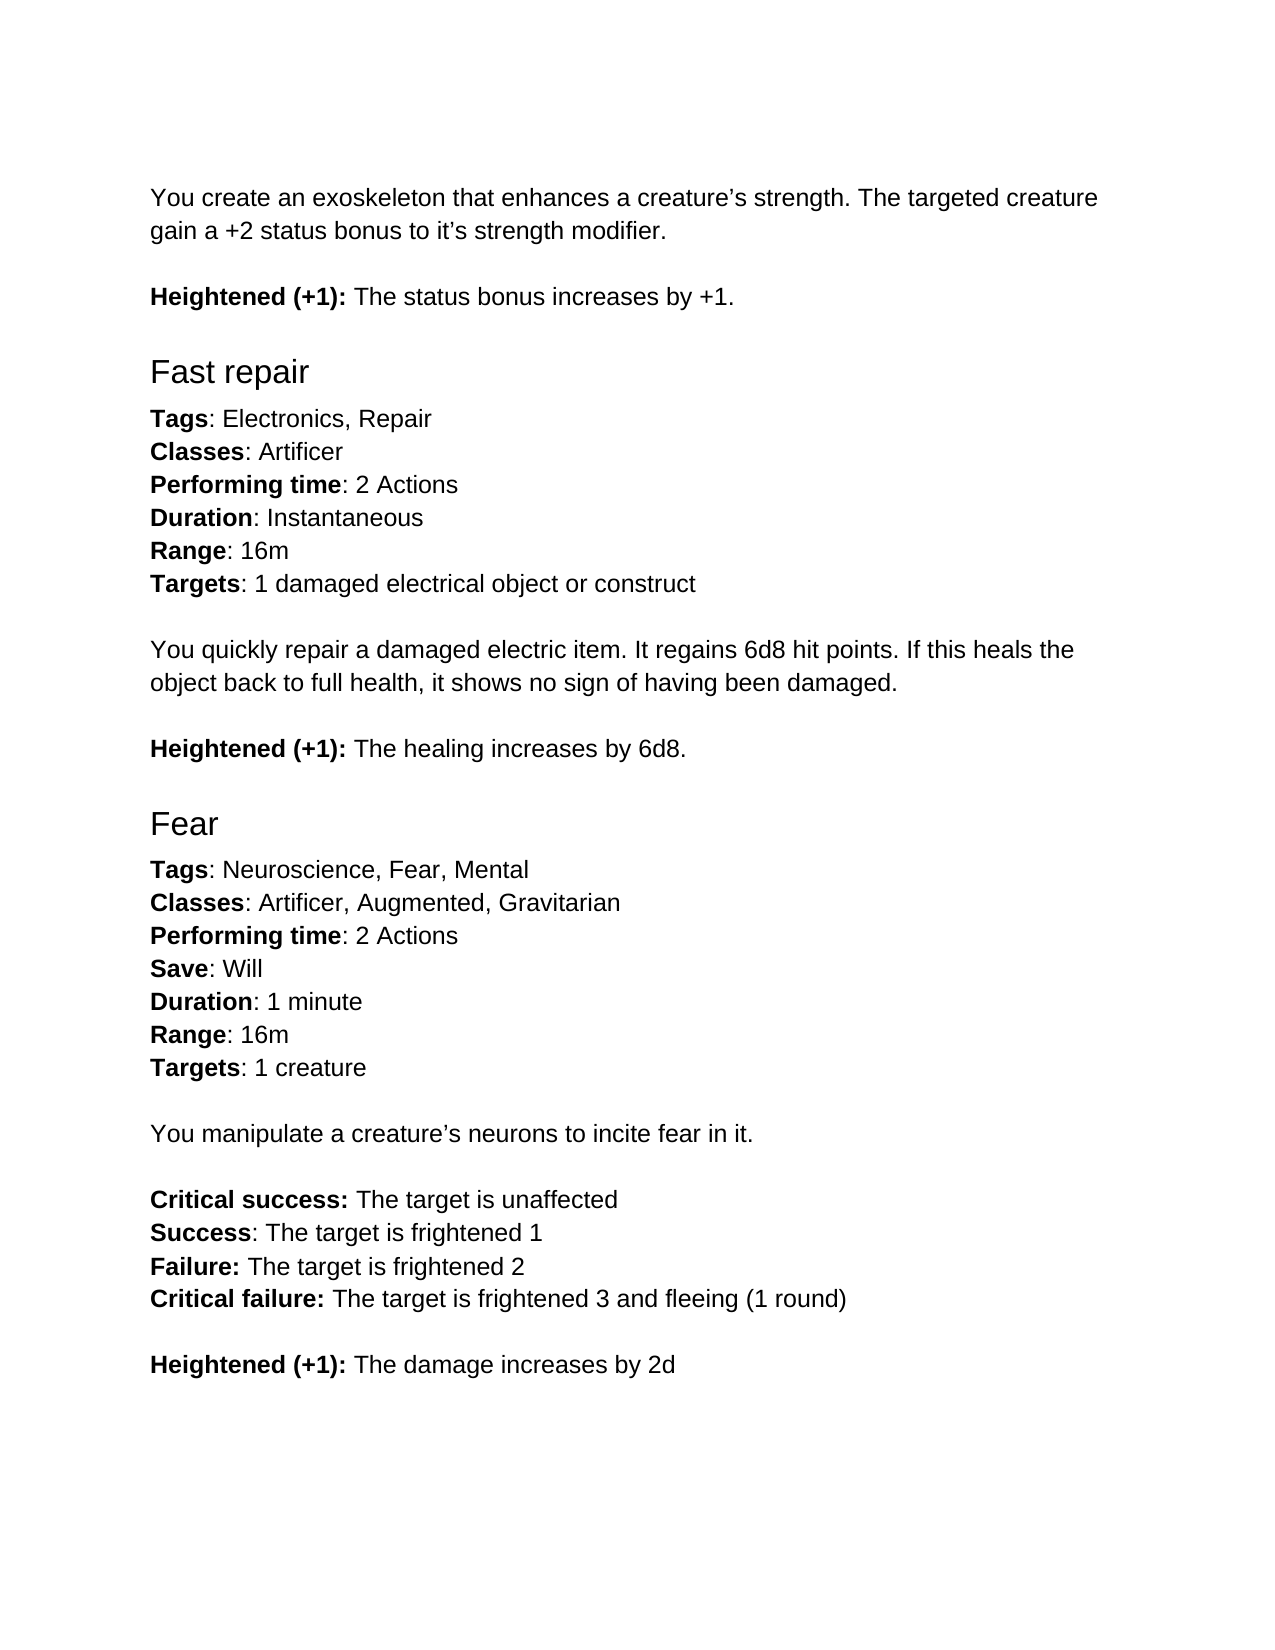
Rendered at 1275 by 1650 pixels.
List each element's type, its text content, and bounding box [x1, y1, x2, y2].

text Critical success: The target is unaffected [150, 1185, 1125, 1214]
text Targets: 1 creature [150, 1053, 1125, 1082]
subtitle Fast repair [150, 353, 1125, 391]
text Tags: Neuroscience, Fear, Mental [150, 855, 1125, 884]
text Heightened (+1): The status bonus increases by +1. [150, 282, 1125, 311]
text Performing time: 2 Actions [150, 469, 1125, 498]
text Classes: Artificer [150, 437, 1125, 465]
text You quickly repair a damaged electric item. It regains 6d8 hit points. If this heals the object back to full health, it shows no sign of having been damaged. [150, 635, 1125, 696]
text Heightened (+1): The damage increases by 2d [150, 1351, 1125, 1379]
text Heightened (+1): The healing increases by 6d8. [150, 734, 1125, 762]
text Targets: 1 damaged electrical object or construct [150, 569, 1125, 597]
subtitle Fear [150, 804, 1125, 843]
text Performing time: 2 Actions [150, 921, 1125, 950]
text You manipulate a creature’s neurons to incite fear in it. [150, 1119, 1125, 1148]
text Duration: Instantaneous [150, 503, 1125, 531]
text Failure: The target is frightened 2 [150, 1251, 1125, 1280]
text Classes: Artificer, Augmented, Gravitarian [150, 888, 1125, 917]
text Tags: Electronics, Repair [150, 403, 1125, 432]
text Success: The target is frightened 1 [150, 1218, 1125, 1247]
text Duration: 1 minute [150, 987, 1125, 1016]
text Range: 16m [150, 1020, 1125, 1049]
text Save: Will [150, 954, 1125, 983]
text Range: 16m [150, 536, 1125, 564]
text Critical failure: The target is frightened 3 and fleeing (1 round) [150, 1284, 1125, 1313]
text You create an exoskeleton that enhances a creature’s strength. The targeted creature gain a +2 status bonus to it’s strength modifier. [150, 183, 1125, 245]
